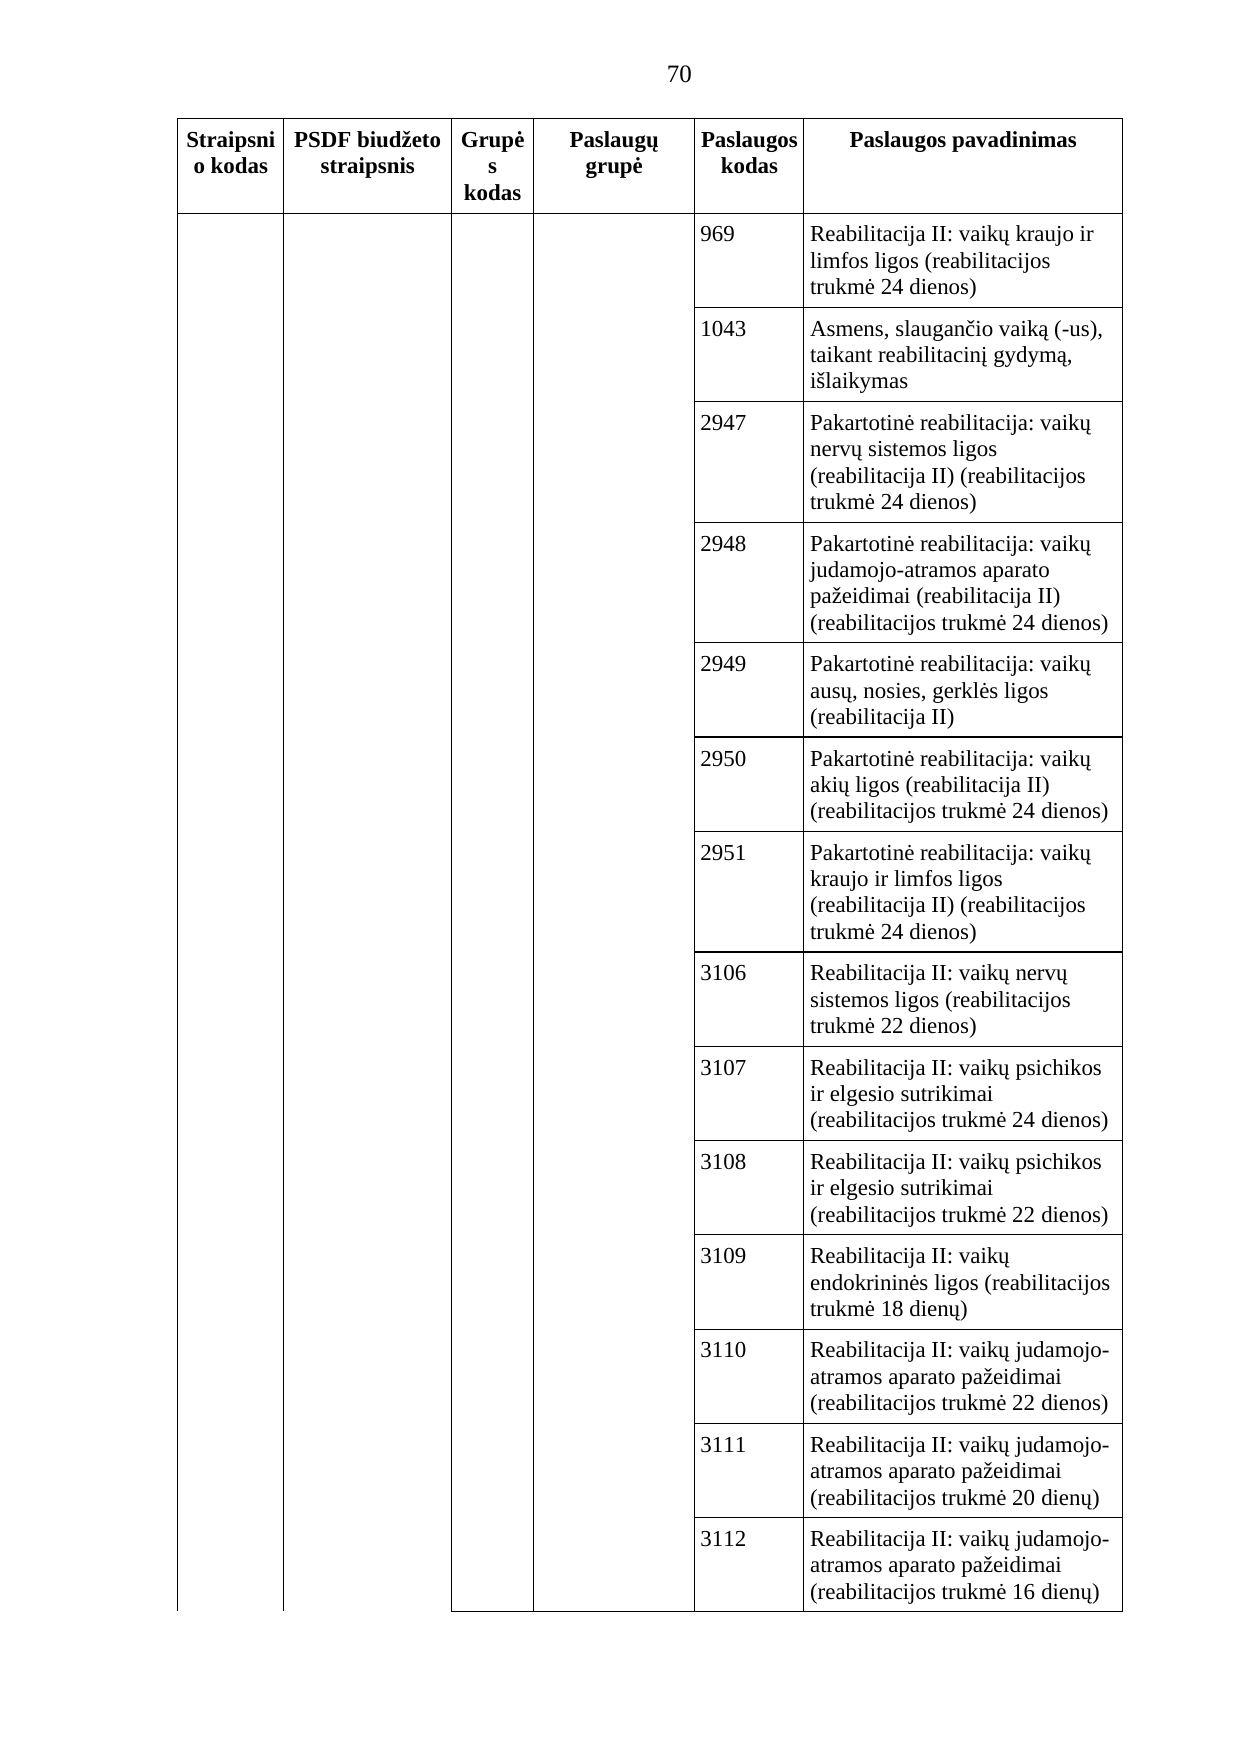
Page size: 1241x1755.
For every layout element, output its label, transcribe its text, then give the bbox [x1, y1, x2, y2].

table_cell 3111 [695, 1424, 803, 1517]
table_cell [452, 307, 533, 401]
table_cell 2947 [695, 402, 803, 522]
table_cell [534, 1517, 694, 1611]
table_cell [534, 1234, 694, 1328]
table_cell Reabilitacija II: vaikų nervų sistemos ligos (reabilitacijos trukmė 22 dienos) [804, 953, 1122, 1046]
table_cell [178, 1140, 283, 1234]
table_cell [178, 307, 283, 401]
table_cell [178, 401, 283, 522]
table_cell 1043 [695, 308, 803, 401]
table_cell [534, 1140, 694, 1234]
table_cell [284, 951, 451, 1046]
table_cell Pakartotinė reabilitacija: vaikų judamojo-atramos aparato pažeidimai (reabilitacija II) (reabilitacijos trukmė 24 dienos) [804, 523, 1122, 642]
table_cell [178, 1517, 283, 1611]
table_cell [452, 1329, 533, 1423]
table_cell [178, 831, 283, 951]
table_cell [284, 642, 451, 736]
table_cell Reabilitacija II: vaikų kraujo ir limfos ligos (reabilitacijos trukmė 24 dienos) [804, 214, 1122, 307]
table_cell [284, 522, 451, 642]
table_cell Reabilitacija II: vaikų judamojo-atramos aparato pažeidimai (reabilitacijos trukmė 16 dienų) [804, 1518, 1122, 1611]
table_cell 2949 [695, 643, 803, 736]
table_cell 2951 [695, 832, 803, 951]
table_cell 2948 [695, 523, 803, 642]
table_cell [452, 1517, 533, 1611]
table_cell Reabilitacija II: vaikų judamojo-atramos aparato pažeidimai (reabilitacijos trukmė 22 dienos) [804, 1330, 1122, 1423]
table_cell [178, 522, 283, 642]
table_header Paslaugų grupė [534, 119, 694, 212]
table_cell [534, 522, 694, 642]
table_cell [452, 951, 533, 1046]
table_cell [178, 1046, 283, 1140]
table_header Paslaugos kodas [695, 119, 803, 212]
table_cell [284, 1140, 451, 1234]
table_cell 3106 [695, 953, 803, 1046]
table_cell [284, 214, 451, 307]
table_cell Pakartotinė reabilitacija: vaikų nervų sistemos ligos (reabilitacija II) (reabilitacijos trukmė 24 dienos) [804, 402, 1122, 522]
table_cell [534, 214, 694, 307]
table_cell [534, 307, 694, 401]
table_cell [534, 736, 694, 831]
table_cell [534, 951, 694, 1046]
table_cell [284, 736, 451, 831]
table_cell Asmens, slaugančio vaiką (-us), taikant reabilitacinį gydymą, išlaikymas [804, 308, 1122, 401]
table_cell Reabilitacija II: vaikų psichikos ir elgesio sutrikimai (reabilitacijos trukmė 24 dienos) [804, 1047, 1122, 1140]
table_header Grupės kodas [452, 119, 533, 212]
table_cell Reabilitacija II: vaikų judamojo-atramos aparato pažeidimai (reabilitacijos trukmė 20 dienų) [804, 1424, 1122, 1517]
table_cell 2950 [695, 738, 803, 831]
table_cell [534, 401, 694, 522]
table_cell [534, 642, 694, 736]
table_header Straipsnio kodas [178, 119, 283, 212]
table_cell 3112 [695, 1518, 803, 1611]
table_cell Reabilitacija II: vaikų endokrininės ligos (reabilitacijos trukmė 18 dienų) [804, 1235, 1122, 1328]
table_cell [178, 1234, 283, 1328]
table_cell [178, 642, 283, 736]
table_cell [452, 1423, 533, 1517]
table_cell 3110 [695, 1330, 803, 1423]
table_cell 969 [695, 214, 803, 307]
table_cell [534, 831, 694, 951]
table_cell [452, 642, 533, 736]
table_cell [178, 736, 283, 831]
table_cell [452, 1234, 533, 1328]
table_header PSDF biudžeto straipsnis [284, 119, 451, 212]
table_cell [452, 736, 533, 831]
table_cell [284, 1234, 451, 1328]
table_cell [452, 1046, 533, 1140]
table_cell [452, 401, 533, 522]
table_cell [284, 401, 451, 522]
table_cell [284, 831, 451, 951]
table_cell [178, 951, 283, 1046]
table_cell Reabilitacija II: vaikų psichikos ir elgesio sutrikimai (reabilitacijos trukmė 22 dienos) [804, 1141, 1122, 1234]
table_cell 3109 [695, 1235, 803, 1328]
table_cell [178, 214, 283, 307]
table_cell 3108 [695, 1141, 803, 1234]
table_cell Pakartotinė reabilitacija: vaikų kraujo ir limfos ligos (reabilitacija II) (reabilitacijos trukmė 24 dienos) [804, 832, 1122, 951]
table_cell 3107 [695, 1047, 803, 1140]
table_cell [284, 1046, 451, 1140]
table_cell [284, 1329, 451, 1423]
table_cell [452, 1140, 533, 1234]
table_cell [534, 1329, 694, 1423]
table_cell Pakartotinė reabilitacija: vaikų ausų, nosies, gerklės ligos (reabilitacija II) [804, 643, 1122, 736]
table_cell [284, 1423, 451, 1517]
table_cell [452, 831, 533, 951]
table_cell [452, 522, 533, 642]
table_cell [534, 1046, 694, 1140]
table_cell [534, 1423, 694, 1517]
table_cell [284, 307, 451, 401]
table_cell [452, 214, 533, 307]
table_cell [178, 1329, 283, 1423]
table_cell [284, 1517, 451, 1611]
table_cell Pakartotinė reabilitacija: vaikų akių ligos (reabilitacija II) (reabilitacijos trukmė 24 dienos) [804, 738, 1122, 831]
table_cell [178, 1423, 283, 1517]
table_header Paslaugos pavadinimas [804, 119, 1122, 212]
